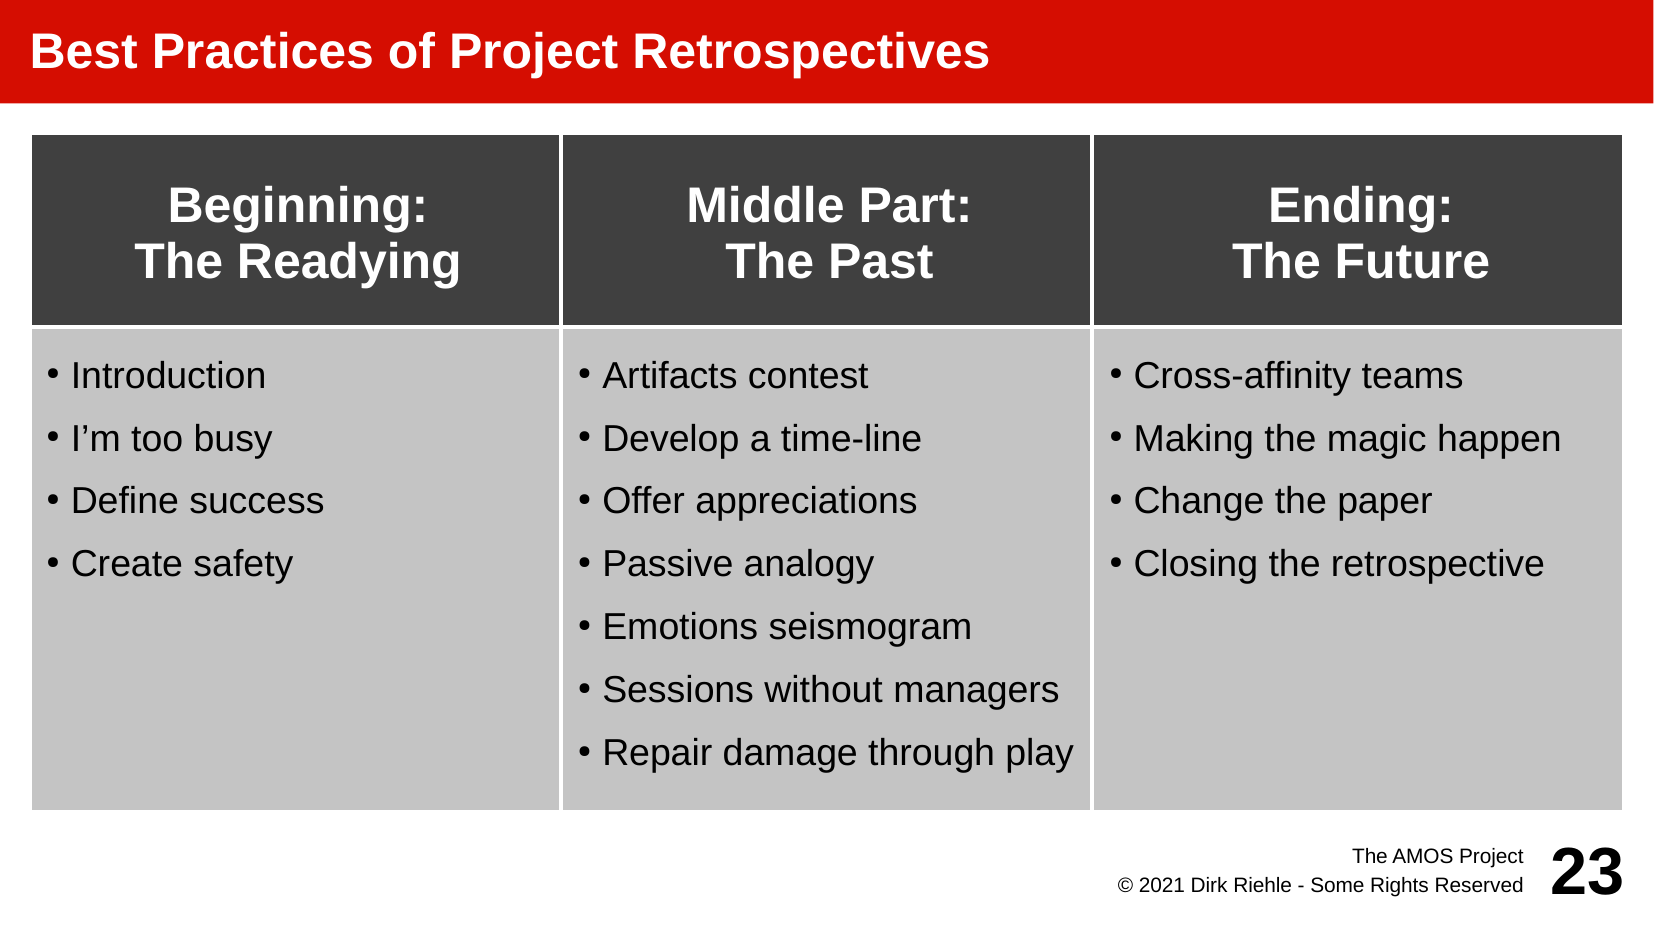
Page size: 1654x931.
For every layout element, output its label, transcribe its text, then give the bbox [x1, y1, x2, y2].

table_header Middle Part: The Past [563, 135, 1090, 325]
table_cell Artifacts contest Develop a time-line Offer appreciations Passive analogy Emotions seismogram Sessions without managers Repair damage through play [563, 329, 1090, 810]
table_header Beginning: The Readying [32, 135, 559, 325]
table_cell Introduction I’m too busy Define success Create safety [32, 329, 559, 810]
table_cell Cross-affinity teams Making the magic happen Change the paper Closing the retrospective [1094, 329, 1622, 810]
table_header Ending: The Future [1094, 135, 1622, 325]
title Best Practices of Project Retrospectives [0, 0, 1654, 104]
